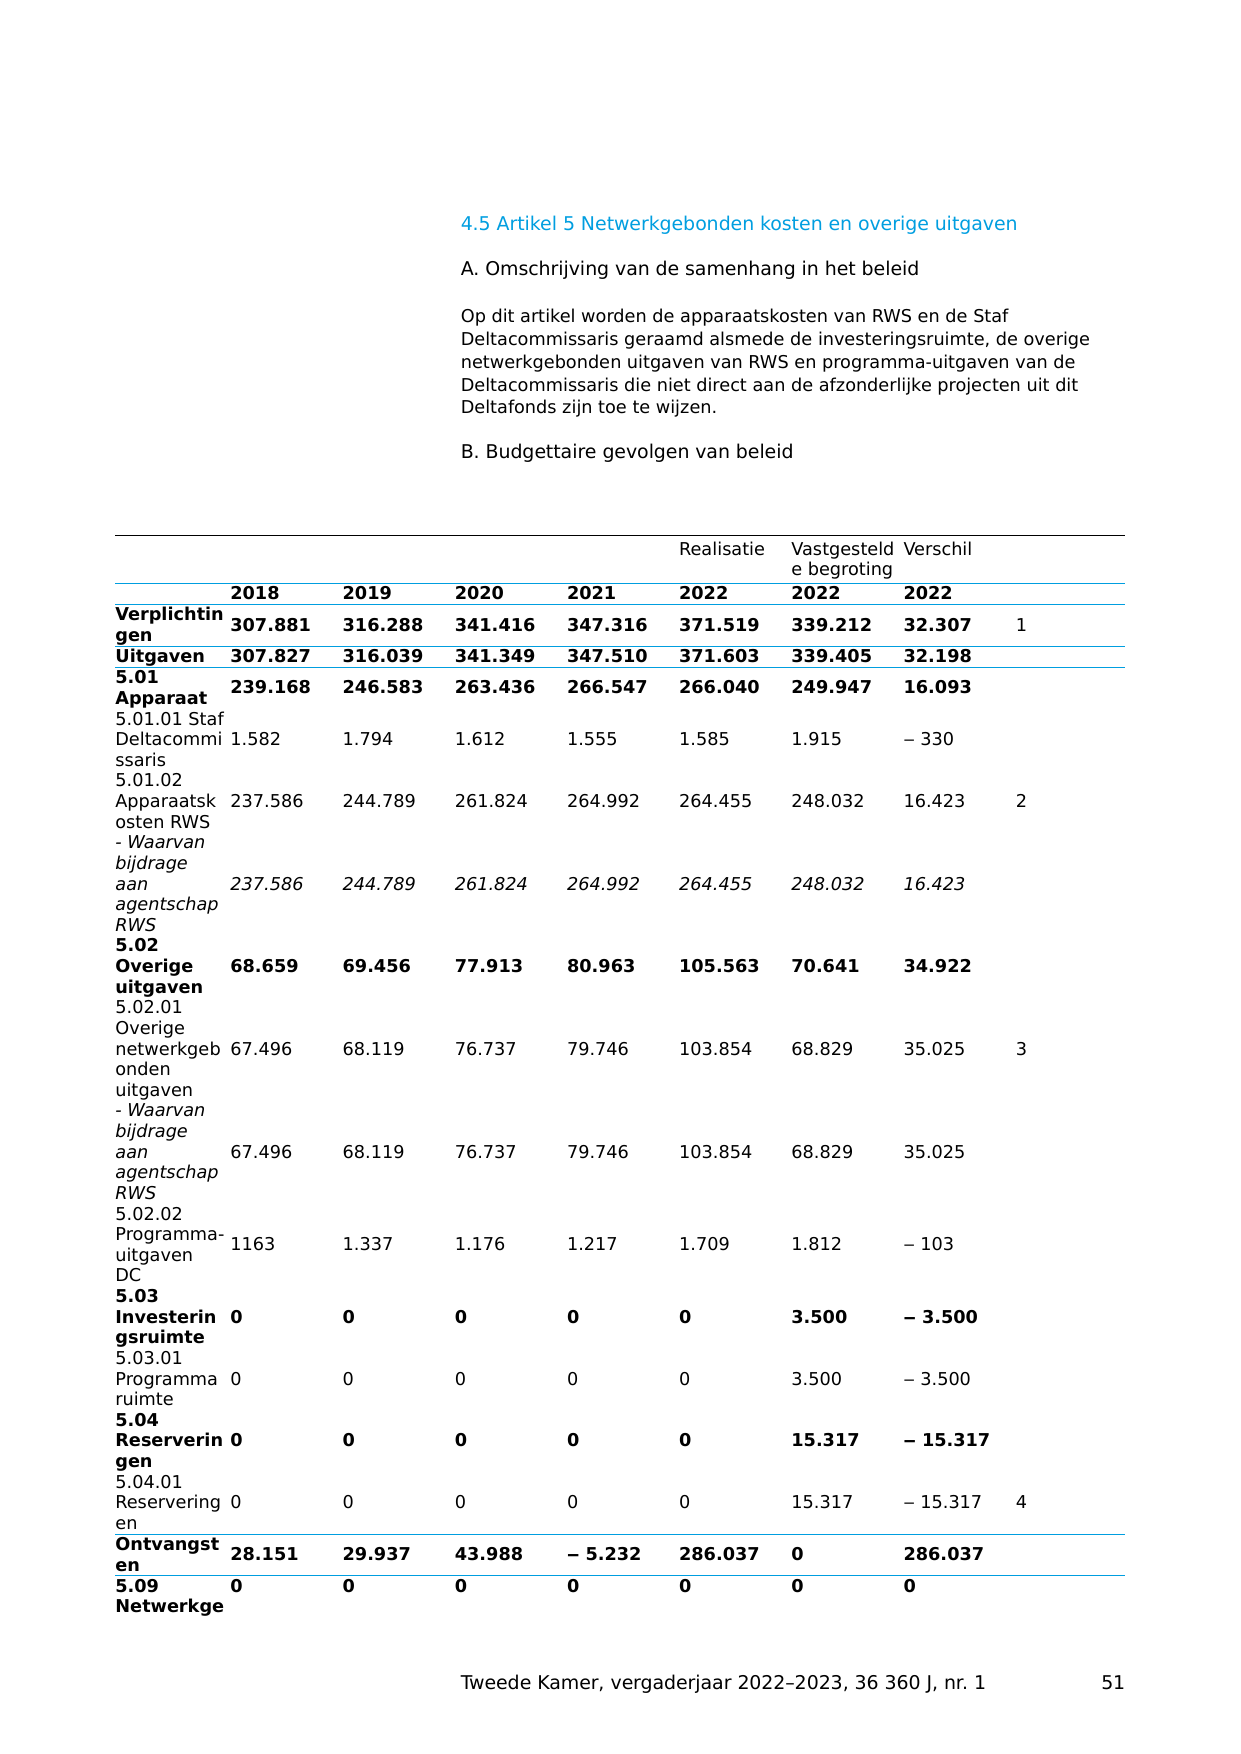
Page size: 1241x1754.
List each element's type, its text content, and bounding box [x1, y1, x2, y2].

table_cell 5.02.02 Programma-uitgaven DC [115, 1204, 227, 1286]
table_cell 307.881 [227, 605, 339, 646]
table_cell 0 [564, 1348, 676, 1410]
table_cell 16.093 [900, 668, 1013, 708]
table_cell 0 [452, 1472, 564, 1533]
table_cell 347.510 [564, 647, 676, 667]
table_cell [227, 536, 339, 583]
table_cell 67.496 [227, 997, 339, 1100]
table_cell 341.349 [452, 647, 564, 667]
table_cell 16.423 [900, 832, 1013, 935]
table_cell 0 [676, 1576, 788, 1617]
table_cell 3.500 [788, 1348, 900, 1410]
table_cell 68.829 [788, 997, 900, 1100]
table_cell [1013, 1348, 1125, 1410]
title A. Omschrijving van de samenhang in het beleid [461, 258, 1125, 280]
table_cell 0 [227, 1472, 339, 1533]
table_cell [1013, 584, 1125, 604]
table_cell 264.992 [564, 770, 676, 832]
table_cell 244.789 [340, 770, 452, 832]
table_cell 5.01.01 Staf Deltacommissaris [115, 709, 227, 770]
table_cell 0 [676, 1286, 788, 1348]
table_cell 266.040 [676, 668, 788, 708]
title B. Budgettaire gevolgen van beleid [461, 441, 1125, 463]
table_cell 105.563 [676, 935, 788, 997]
table_cell 264.992 [564, 832, 676, 935]
table_cell 0 [227, 1576, 339, 1617]
table_cell 347.316 [564, 605, 676, 646]
table_cell 266.547 [564, 668, 676, 708]
table_cell [564, 536, 676, 583]
table_cell 1.217 [564, 1204, 676, 1286]
table_cell 1.585 [676, 709, 788, 770]
table_cell 248.032 [788, 770, 900, 832]
table_cell 261.824 [452, 832, 564, 935]
table_cell Verschil [900, 536, 1013, 583]
table_cell 5.03 Investeringsruimte [115, 1286, 227, 1348]
table_cell 1.337 [340, 1204, 452, 1286]
table_cell 0 [340, 1348, 452, 1410]
table_cell 2022 [788, 584, 900, 604]
table_cell [1013, 1286, 1125, 1348]
table_cell 339.212 [788, 605, 900, 646]
table_cell 69.456 [340, 935, 452, 997]
table_cell 1.612 [452, 709, 564, 770]
table_cell [1013, 647, 1125, 667]
table_cell 341.416 [452, 605, 564, 646]
table_cell 5.01 Apparaat [115, 668, 227, 708]
table_cell 371.603 [676, 647, 788, 667]
table_cell [1013, 536, 1125, 583]
table_cell 29.937 [340, 1535, 452, 1575]
table_cell 2021 [564, 584, 676, 604]
table_cell 5.01.02 Apparaatskosten RWS [115, 770, 227, 832]
table_cell 246.583 [340, 668, 452, 708]
table_cell 0 [227, 1348, 339, 1410]
table_cell 2018 [227, 584, 339, 604]
table_cell 2 [1013, 770, 1125, 832]
table_cell 43.988 [452, 1535, 564, 1575]
table_cell 103.854 [676, 997, 788, 1100]
table_cell 264.455 [676, 770, 788, 832]
table_cell ‒ 15.317 [900, 1410, 1013, 1472]
table_cell 68.119 [340, 1100, 452, 1203]
table_cell 0 [900, 1576, 1013, 1617]
table_cell 2019 [340, 584, 452, 604]
table_cell 286.037 [676, 1535, 788, 1575]
table_cell 0 [227, 1410, 339, 1472]
table_cell Verplichtingen [115, 605, 227, 646]
table_cell 70.641 [788, 935, 900, 997]
table_cell ‒ 15.317 [900, 1472, 1013, 1533]
table_cell ‒ 330 [900, 709, 1013, 770]
table_cell 1.582 [227, 709, 339, 770]
table_cell ‒ 3.500 [900, 1348, 1013, 1410]
table_cell 76.737 [452, 997, 564, 1100]
table_cell 2022 [900, 584, 1013, 604]
text Op dit artikel worden de apparaatskosten van RWS en de Staf Deltacommissaris geraamd alsmede de investeringsruimte, de overige netwerkgebonden uitgaven van RWS en programma-uitgaven van de Deltacommissaris die niet direct aan de afzonderlijke projecten uit dit Deltafonds zijn toe te wijzen. [461, 304, 1125, 418]
table_cell ‒ 103 [900, 1204, 1013, 1286]
table_cell 5.02.01 Overige netwerkgebonden uitgaven [115, 997, 227, 1100]
table_cell 261.824 [452, 770, 564, 832]
table_cell 16.423 [900, 770, 1013, 832]
table_cell Realisatie [676, 536, 788, 583]
table_cell ‒ 3.500 [900, 1286, 1013, 1348]
table_cell 3 [1013, 997, 1125, 1100]
table_cell [1013, 668, 1125, 708]
table_cell - Waarvan bijdrage aan agentschap RWS [115, 832, 227, 935]
table_cell 3.500 [788, 1286, 900, 1348]
table_cell 239.168 [227, 668, 339, 708]
table_cell [340, 536, 452, 583]
table_cell [115, 584, 227, 604]
table_cell Uitgaven [115, 647, 227, 667]
table_cell 5.09 Netwerkge [115, 1576, 227, 1617]
table_cell [452, 536, 564, 583]
table_cell 237.586 [227, 832, 339, 935]
table_cell 263.436 [452, 668, 564, 708]
table_cell 0 [564, 1410, 676, 1472]
table_cell [1013, 709, 1125, 770]
table_cell 5.04.01 Reserveringen [115, 1472, 227, 1533]
title 4.5 Artikel 5 Netwerkgebonden kosten en overige uitgaven [461, 213, 1125, 235]
table_cell 1.794 [340, 709, 452, 770]
table_cell 32.198 [900, 647, 1013, 667]
table_cell 339.405 [788, 647, 900, 667]
table_cell 5.04 Reserveringen [115, 1410, 227, 1472]
table_cell 264.455 [676, 832, 788, 935]
table_cell 68.659 [227, 935, 339, 997]
table_cell 79.746 [564, 1100, 676, 1203]
table_cell 0 [340, 1410, 452, 1472]
table_cell 77.913 [452, 935, 564, 997]
table_cell 244.789 [340, 832, 452, 935]
table_cell 5.03.01 Programmaruimte [115, 1348, 227, 1410]
table_cell [1013, 1535, 1125, 1575]
table_cell 0 [227, 1286, 339, 1348]
table_cell 32.307 [900, 605, 1013, 646]
table_cell 4 [1013, 1472, 1125, 1533]
table_cell [1013, 832, 1125, 935]
table_cell [1013, 1410, 1125, 1472]
table_cell 68.119 [340, 997, 452, 1100]
table_cell [1013, 1204, 1125, 1286]
table_cell 1163 [227, 1204, 339, 1286]
table_cell 5.02 Overige uitgaven [115, 935, 227, 997]
table_cell 1.812 [788, 1204, 900, 1286]
table_cell 237.586 [227, 770, 339, 832]
table_cell 0 [676, 1348, 788, 1410]
table_cell 1.176 [452, 1204, 564, 1286]
table_cell 0 [788, 1576, 900, 1617]
table_cell 0 [452, 1410, 564, 1472]
table_cell Vastgestelde begroting [788, 536, 900, 583]
table_cell [1013, 1100, 1125, 1203]
table_cell 316.288 [340, 605, 452, 646]
table_cell 2022 [676, 584, 788, 604]
table_cell 0 [340, 1576, 452, 1617]
table_cell [1013, 1576, 1125, 1617]
table_cell 0 [564, 1286, 676, 1348]
table_cell 35.025 [900, 1100, 1013, 1203]
table_header Tabel 24 Budgettaire gevolgen van de uitvoering art. 5 Netwerkgebonden kosten en overige uitgaven (bedragen x € 1.000) [115, 487, 1125, 535]
table_cell 28.151 [227, 1535, 339, 1575]
table_cell Ontvangsten [115, 1535, 227, 1575]
table_cell 34.922 [900, 935, 1013, 997]
table_cell 0 [340, 1472, 452, 1533]
table_cell 1.709 [676, 1204, 788, 1286]
table_cell 0 [564, 1576, 676, 1617]
table_cell 15.317 [788, 1410, 900, 1472]
table_cell 371.519 [676, 605, 788, 646]
table_cell 0 [676, 1410, 788, 1472]
table_cell 103.854 [676, 1100, 788, 1203]
table_cell [1013, 935, 1125, 997]
table_cell 80.963 [564, 935, 676, 997]
table_cell 2020 [452, 584, 564, 604]
table_cell 0 [564, 1472, 676, 1533]
table_cell 0 [340, 1286, 452, 1348]
table_cell ‒ 5.232 [564, 1535, 676, 1575]
table_cell 67.496 [227, 1100, 339, 1203]
table_cell 79.746 [564, 997, 676, 1100]
table_cell 0 [788, 1535, 900, 1575]
table_cell 0 [676, 1472, 788, 1533]
table_cell 15.317 [788, 1472, 900, 1533]
table_cell 76.737 [452, 1100, 564, 1203]
table_cell 68.829 [788, 1100, 900, 1203]
table_cell 1 [1013, 605, 1125, 646]
table_cell 1.915 [788, 709, 900, 770]
table_cell 35.025 [900, 997, 1013, 1100]
table_cell 0 [452, 1576, 564, 1617]
table_cell 0 [452, 1348, 564, 1410]
table_cell - Waarvan bijdrage aan agentschap RWS [115, 1100, 227, 1203]
table_cell 0 [452, 1286, 564, 1348]
table_cell 1.555 [564, 709, 676, 770]
table_cell [115, 536, 227, 583]
table_cell 249.947 [788, 668, 900, 708]
table_cell 316.039 [340, 647, 452, 667]
table_cell 307.827 [227, 647, 339, 667]
table_cell 248.032 [788, 832, 900, 935]
table_cell 286.037 [900, 1535, 1013, 1575]
